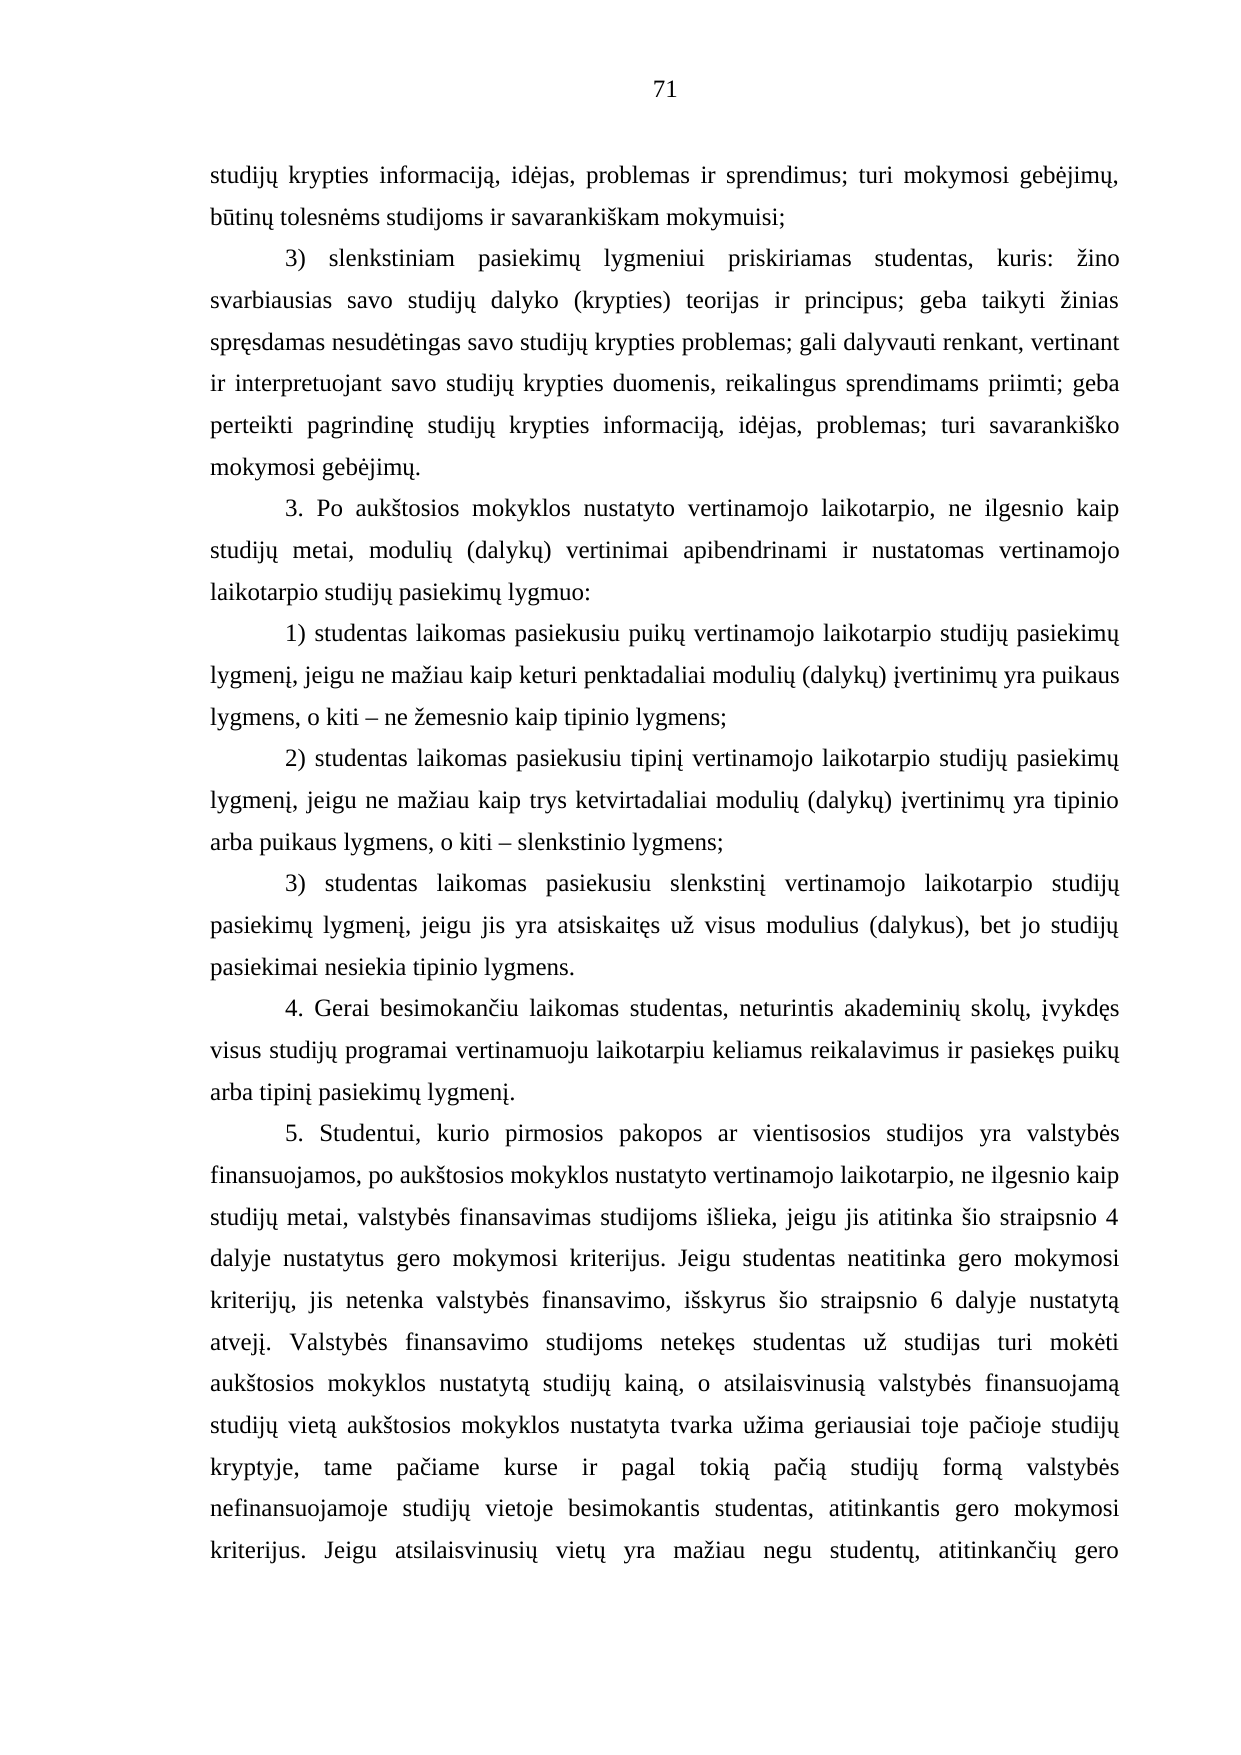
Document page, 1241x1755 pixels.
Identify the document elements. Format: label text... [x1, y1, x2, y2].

text 2) studentas laikomas pasiekusiu tipinį vertinamojo laikotarpio studijų pasiekimų lygmenį, jeigu ne mažiau kaip trys ketvirtadaliai modulių (dalykų) įvertinimų yra tipinio arba puikaus lygmens, o kiti – slenkstinio lygmens; [210, 733, 1120, 858]
text 1) studentas laikomas pasiekusiu puikų vertinamojo laikotarpio studijų pasiekimų lygmenį, jeigu ne mažiau kaip keturi penktadaliai modulių (dalykų) įvertinimų yra puikaus lygmens, o kiti – ne žemesnio kaip tipinio lygmens; [210, 608, 1120, 733]
text 4. Gerai besimokančiu laikomas studentas, neturintis akademinių skolų, įvykdęs visus studijų programai vertinamuoju laikotarpiu keliamus reikalavimus ir pasiekęs puikų arba tipinį pasiekimų lygmenį. [210, 983, 1120, 1108]
text 3) studentas laikomas pasiekusiu slenkstinį vertinamojo laikotarpio studijų pasiekimų lygmenį, jeigu jis yra atsiskaitęs už visus modulius (dalykus), bet jo studijų pasiekimai nesiekia tipinio lygmens. [210, 858, 1120, 983]
text 5. Studentui, kurio pirmosios pakopos ar vientisosios studijos yra valstybės finansuojamos, po aukštosios mokyklos nustatyto vertinamojo laikotarpio, ne ilgesnio kaip studijų metai, valstybės finansavimas studijoms išlieka, jeigu jis atitinka šio straipsnio 4 dalyje nustatytus gero mokymosi kriterijus. Jeigu studentas neatitinka gero mokymosi kriterijų, jis netenka valstybės finansavimo, išskyrus šio straipsnio 6 dalyje nustatytą atvejį. Valstybės finansavimo studijoms netekęs studentas už studijas turi mokėti aukštosios mokyklos nustatytą studijų kainą, o atsilaisvinusią valstybės finansuojamą studijų vietą aukštosios mokyklos nustatyta tvarka užima geriausiai toje pačioje studijų kryptyje, tame pačiame kurse ir pagal tokią pačią studijų formą valstybės nefinansuojamoje studijų vietoje besimokantis studentas, atitinkantis gero mokymosi kriterijus. Jeigu atsilaisvinusių vietų yra mažiau negu studentų, atitinkančių gero [210, 1108, 1120, 1567]
text 3. Po aukštosios mokyklos nustatyto vertinamojo laikotarpio, ne ilgesnio kaip studijų metai, modulių (dalykų) vertinimai apibendrinami ir nustatomas vertinamojo laikotarpio studijų pasiekimų lygmuo: [210, 483, 1120, 608]
text 3) slenkstiniam pasiekimų lygmeniui priskiriamas studentas, kuris: žino svarbiausias savo studijų dalyko (krypties) teorijas ir principus; geba taikyti žinias spręsdamas nesudėtingas savo studijų krypties problemas; gali dalyvauti renkant, vertinant ir interpretuojant savo studijų krypties duomenis, reikalingus sprendimams priimti; geba perteikti pagrindinę studijų krypties informaciją, idėjas, problemas; turi savarankiško mokymosi gebėjimų. [210, 233, 1120, 483]
text studijų krypties informaciją, idėjas, problemas ir sprendimus; turi mokymosi gebėjimų, būtinų tolesnėms studijoms ir savarankiškam mokymuisi; [210, 150, 1120, 233]
